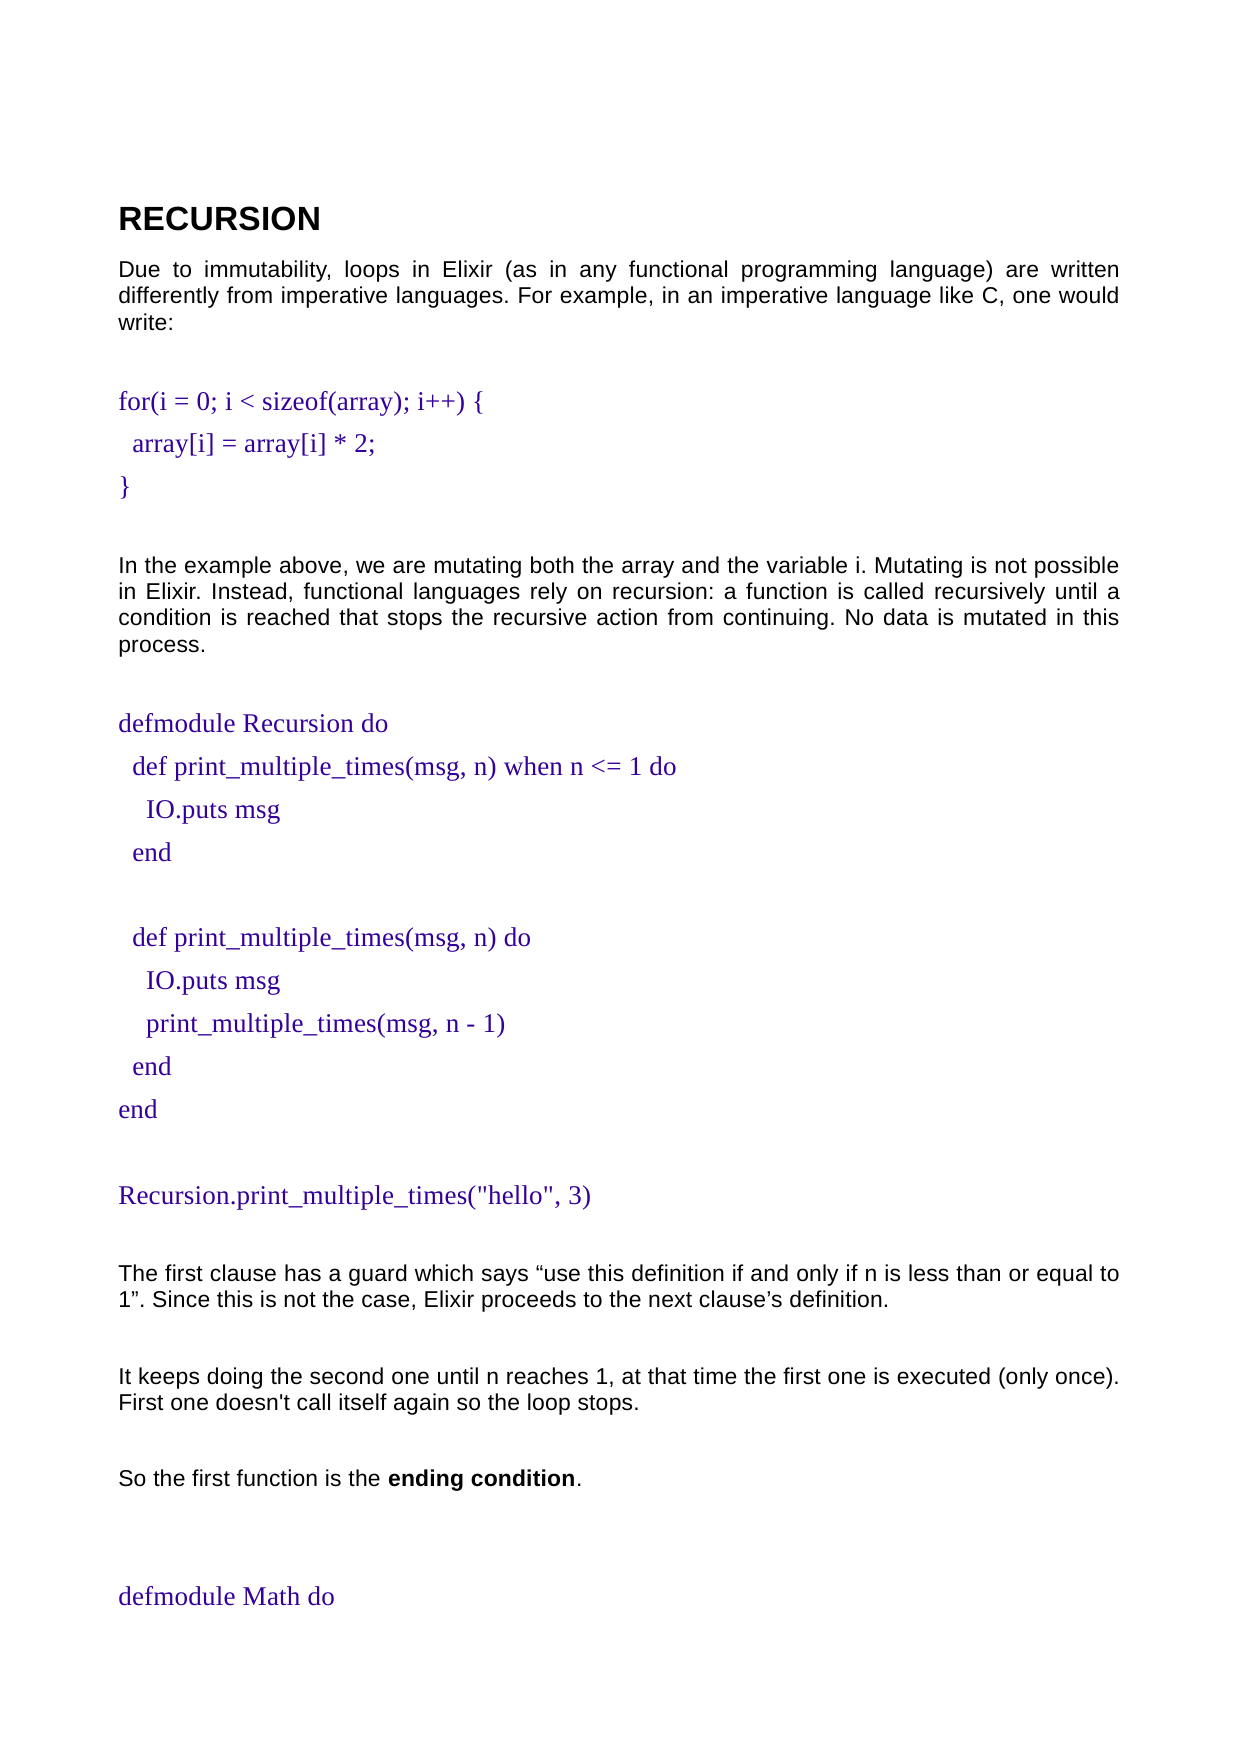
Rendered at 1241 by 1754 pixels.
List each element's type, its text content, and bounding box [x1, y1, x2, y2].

text end [118, 1093, 1122, 1124]
text end [118, 836, 1122, 867]
text Due to immutability, loops in Elixir (as in any functional programming language) are written differently from imperative languages. For example, in an imperative language like C, one would write: [118, 256, 1122, 335]
text So the first function is the ending condition. [118, 1465, 1122, 1492]
text } [118, 471, 1122, 502]
text IO.puts msg [118, 964, 1122, 996]
subtitle RECURSION [118, 199, 1122, 237]
text Recursion.print_multiple_times("hello", 3) [118, 1179, 1122, 1210]
text def print_multiple_times(msg, n) do [118, 921, 1122, 953]
text IO.puts msg [118, 793, 1122, 824]
text In the example above, we are mutating both the array and the variable i. Mutating is not possible in Elixir. Instead, functional languages rely on recursion: a function is called recursively until a condition is reached that stops the recursive action from continuing. No data is mutated in this process. [118, 552, 1122, 657]
text defmodule Recursion do [118, 707, 1122, 738]
text array[i] = array[i] * 2; [118, 428, 1122, 459]
text def print_multiple_times(msg, n) when n <= 1 do [118, 750, 1122, 781]
text end [118, 1050, 1122, 1081]
text It keeps doing the second one until n reaches 1, at that time the first one is executed (only once). First one doesn't call itself again so the loop stops. [118, 1363, 1122, 1415]
text for(i = 0; i < sizeof(array); i++) { [118, 385, 1122, 416]
text defmodule Math do [118, 1579, 1122, 1611]
text print_multiple_times(msg, n - 1) [118, 1007, 1122, 1038]
text The first clause has a guard which says “use this definition if and only if n is less than or equal to 1”. Since this is not the case, Elixir proceeds to the next clause’s definition. [118, 1260, 1122, 1313]
